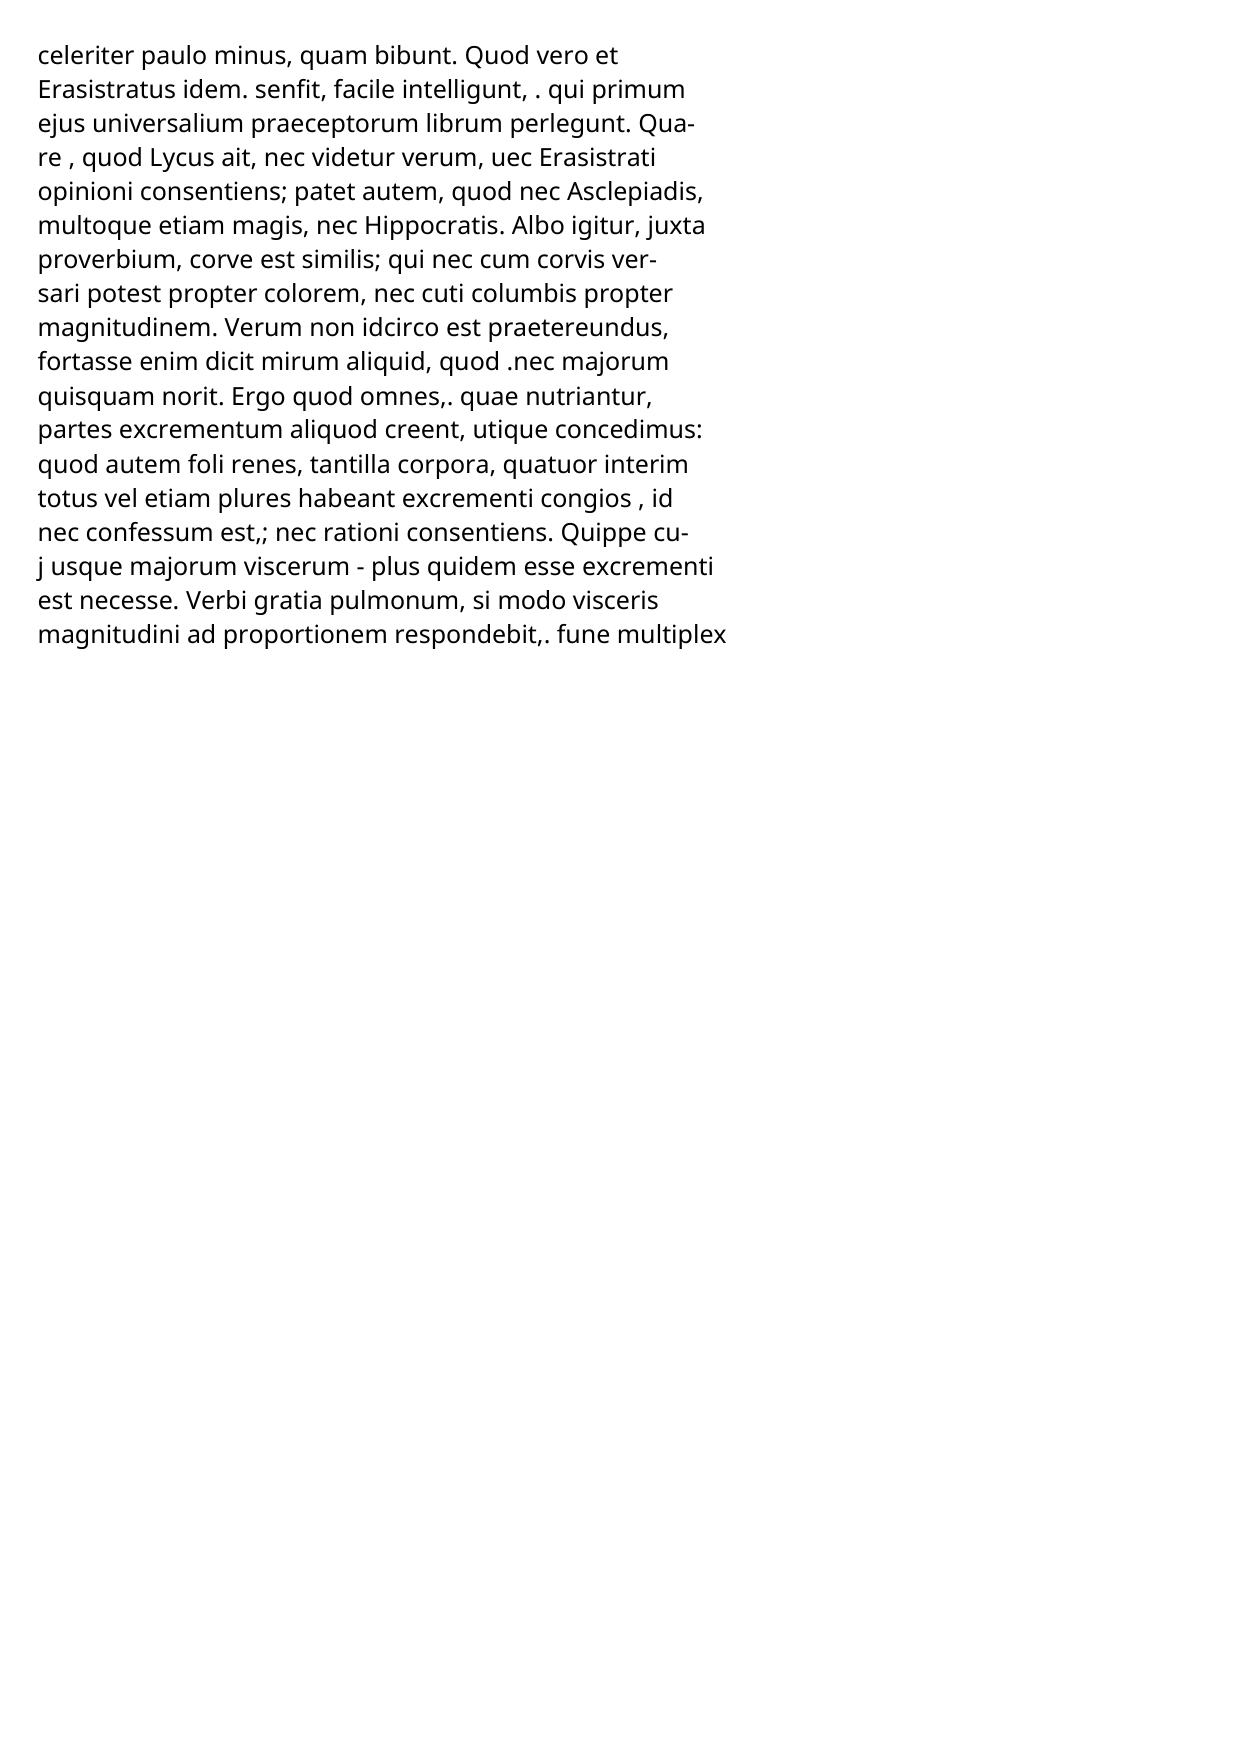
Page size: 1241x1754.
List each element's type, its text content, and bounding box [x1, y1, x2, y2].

text celeriter paulo minus, quam bibunt. Quod vero et Erasistratus idem. senfit, facile intelligunt, . qui primum ejus universalium praeceptorum librum perlegunt. Qua- re , quod Lycus ait, nec videtur verum, uec Erasistrati opinioni consentiens; patet autem, quod nec Asclepiadis, multoque etiam magis, nec Hippocratis. Albo igitur, juxta proverbium, corve est similis; qui nec cum corvis ver- sari potest propter colorem, nec cuti columbis propter magnitudinem. Verum non idcirco est praetereundus, fortasse enim dicit mirum aliquid, quod .nec majorum quisquam norit. Ergo quod omnes,. quae nutriantur, partes excrementum aliquod creent, utique concedimus: quod autem foli renes, tantilla corpora, quatuor interim totus vel etiam plures habeant excrementi congios , id nec confessum est,; nec rationi consentiens. Quippe cu- j usque majorum viscerum - plus quidem esse excrementi est necesse. Verbi gratia pulmonum, si modo visceris magnitudini ad proportionem respondebit,. fune multiplex [37, 37, 1203, 651]
